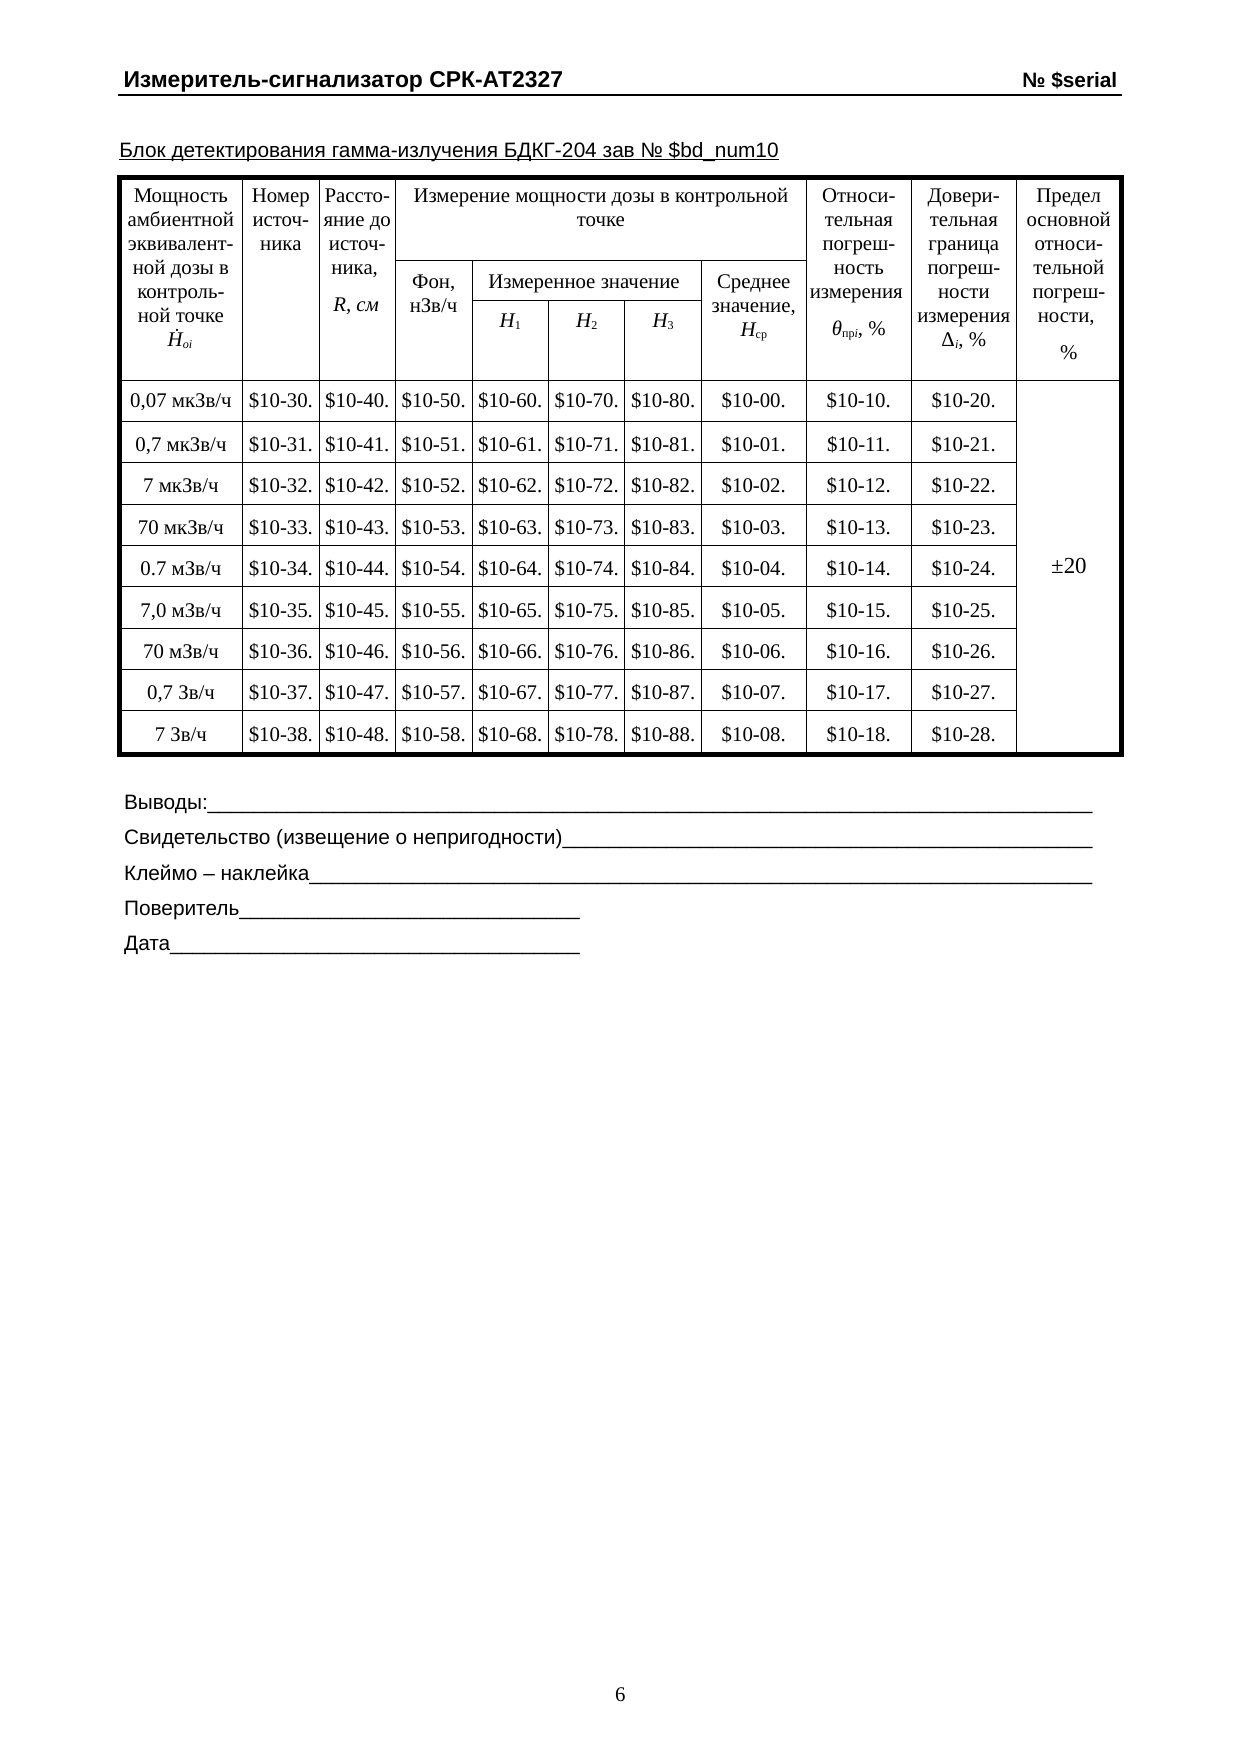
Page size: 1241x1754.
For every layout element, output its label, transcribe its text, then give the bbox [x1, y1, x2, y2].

table_cell $10-16. [807, 629, 911, 669]
table_cell $10-51. [396, 422, 472, 462]
table_cell $10-71. [549, 422, 624, 462]
table_cell $10-14. [807, 546, 911, 586]
table_cell $10-82. [625, 463, 701, 503]
table_cell H3 [625, 301, 701, 379]
table_cell $10-06. [702, 629, 806, 669]
table_cell $10-12. [807, 463, 911, 503]
table_cell H1 [473, 301, 548, 379]
table_cell $10-33. [243, 505, 319, 545]
table_cell $10-85. [625, 587, 701, 628]
table_cell $10-50. [396, 381, 472, 421]
table_cell H2 [549, 301, 624, 379]
table_cell $10-07. [702, 670, 806, 710]
table_cell $10-84. [625, 546, 701, 586]
table_cell 7 мкЗв/ч [122, 463, 242, 503]
table_cell $10-88. [625, 711, 701, 752]
table_cell $10-87. [625, 670, 701, 710]
table_cell $10-10. [807, 381, 911, 421]
table_cell 70 мЗв/ч [122, 629, 242, 669]
table_cell $10-26. [912, 629, 1016, 669]
table_header Блок детектирования гамма-излучения БДКГ-204 зав № $bd_num10 [119, 126, 1121, 175]
table_cell $10-46. [320, 629, 395, 669]
table_cell Измерение мощности дозы в контрольной точке [396, 180, 806, 260]
table_cell $10-40. [320, 381, 395, 421]
table_cell Фон, нЗв/ч [396, 261, 472, 379]
table_cell $10-20. [912, 381, 1016, 421]
table_cell $10-52. [396, 463, 472, 503]
table_cell $10-22. [912, 463, 1016, 503]
table_cell $10-15. [807, 587, 911, 628]
table_cell $10-18. [807, 711, 911, 752]
table_cell $10-74. [549, 546, 624, 586]
table_cell $10-42. [320, 463, 395, 503]
table_cell $10-13. [807, 505, 911, 545]
table_cell $10-17. [807, 670, 911, 710]
table_cell $10-83. [625, 505, 701, 545]
table_cell $10-57. [396, 670, 472, 710]
table_cell $10-60. [473, 381, 548, 421]
table_cell 70 мкЗв/ч [122, 505, 242, 545]
table_header Выводы: [118, 784, 1122, 819]
table_cell $10-70. [549, 381, 624, 421]
table_cell $10-35. [243, 587, 319, 628]
table_cell $10-38. [243, 711, 319, 752]
table_cell $10-01. [702, 422, 806, 462]
table_cell $10-27. [912, 670, 1016, 710]
table_cell $10-80. [625, 381, 701, 421]
table_cell $10-43. [320, 505, 395, 545]
table_cell $10-53. [396, 505, 472, 545]
table_cell $10-25. [912, 587, 1016, 628]
table_cell $10-41. [320, 422, 395, 462]
table_cell $10-86. [625, 629, 701, 669]
table_cell $10-45. [320, 587, 395, 628]
table_cell Мощность амбиентной эквивалент-ной дозы в контроль-ной точке Ḣoi [122, 180, 242, 379]
table_cell 7 Зв/ч [122, 711, 242, 752]
table_cell Номер источ-ника [243, 180, 319, 379]
table_cell $10-34. [243, 546, 319, 586]
table_cell $10-56. [396, 629, 472, 669]
table_cell $10-58. [396, 711, 472, 752]
table_cell Относи-тельная погреш-ность измерения θпрi, % [807, 180, 911, 379]
table_cell $10-36. [243, 629, 319, 669]
table_cell $10-66. [473, 629, 548, 669]
table_cell $10-72. [549, 463, 624, 503]
table_cell $10-44. [320, 546, 395, 586]
table_cell $10-75. [549, 587, 624, 628]
table_cell $10-04. [702, 546, 806, 586]
table_cell $10-64. [473, 546, 548, 586]
table_cell $10-28. [912, 711, 1016, 752]
table_cell 0,7 Зв/ч [122, 670, 242, 710]
table_cell $10-00. [702, 381, 806, 421]
table_cell $10-47. [320, 670, 395, 710]
table_cell Дата [118, 925, 1122, 961]
table_cell Предел основной относи-тельной погреш-ности, % [1017, 180, 1119, 379]
table_cell $10-63. [473, 505, 548, 545]
table_cell Поверитель [118, 890, 1122, 925]
table_cell $10-65. [473, 587, 548, 628]
table_cell Рассто-яние до источ-ника, R, см [320, 180, 395, 379]
table_cell Измеренное значение [473, 261, 701, 300]
table_cell $10-54. [396, 546, 472, 586]
table_cell ±20 [1017, 381, 1119, 752]
table_cell $10-03. [702, 505, 806, 545]
table_cell $10-05. [702, 587, 806, 628]
table_cell Клеймо – наклейка [118, 855, 1122, 890]
table_cell 0.7 мЗв/ч [122, 546, 242, 586]
table_cell $10-68. [473, 711, 548, 752]
table_cell $10-37. [243, 670, 319, 710]
table_cell $10-55. [396, 587, 472, 628]
table_cell $10-62. [473, 463, 548, 503]
table_cell $10-11. [807, 422, 911, 462]
table_cell $10-61. [473, 422, 548, 462]
table_cell 0,7 мкЗв/ч [122, 422, 242, 462]
table_cell $10-32. [243, 463, 319, 503]
table_cell $10-81. [625, 422, 701, 462]
table_cell $10-76. [549, 629, 624, 669]
table_cell $10-77. [549, 670, 624, 710]
table_cell Среднее значение, Hср [702, 261, 806, 379]
table_cell $10-31. [243, 422, 319, 462]
table_cell $10-24. [912, 546, 1016, 586]
table_cell $10-67. [473, 670, 548, 710]
table_cell $10-48. [320, 711, 395, 752]
table_cell $10-23. [912, 505, 1016, 545]
table_cell $10-08. [702, 711, 806, 752]
table_cell Свидетельство (извещение о непригодности) [118, 819, 1122, 854]
table_cell Довери-тельная граница погреш-ности измерения Δi, % [912, 180, 1016, 379]
table_cell $10-02. [702, 463, 806, 503]
table_cell $10-30. [243, 381, 319, 421]
table_cell $10-78. [549, 711, 624, 752]
table_cell $10-21. [912, 422, 1016, 462]
table_cell 0,07 мкЗв/ч [122, 381, 242, 421]
table_cell 7,0 мЗв/ч [122, 587, 242, 628]
table_cell $10-73. [549, 505, 624, 545]
